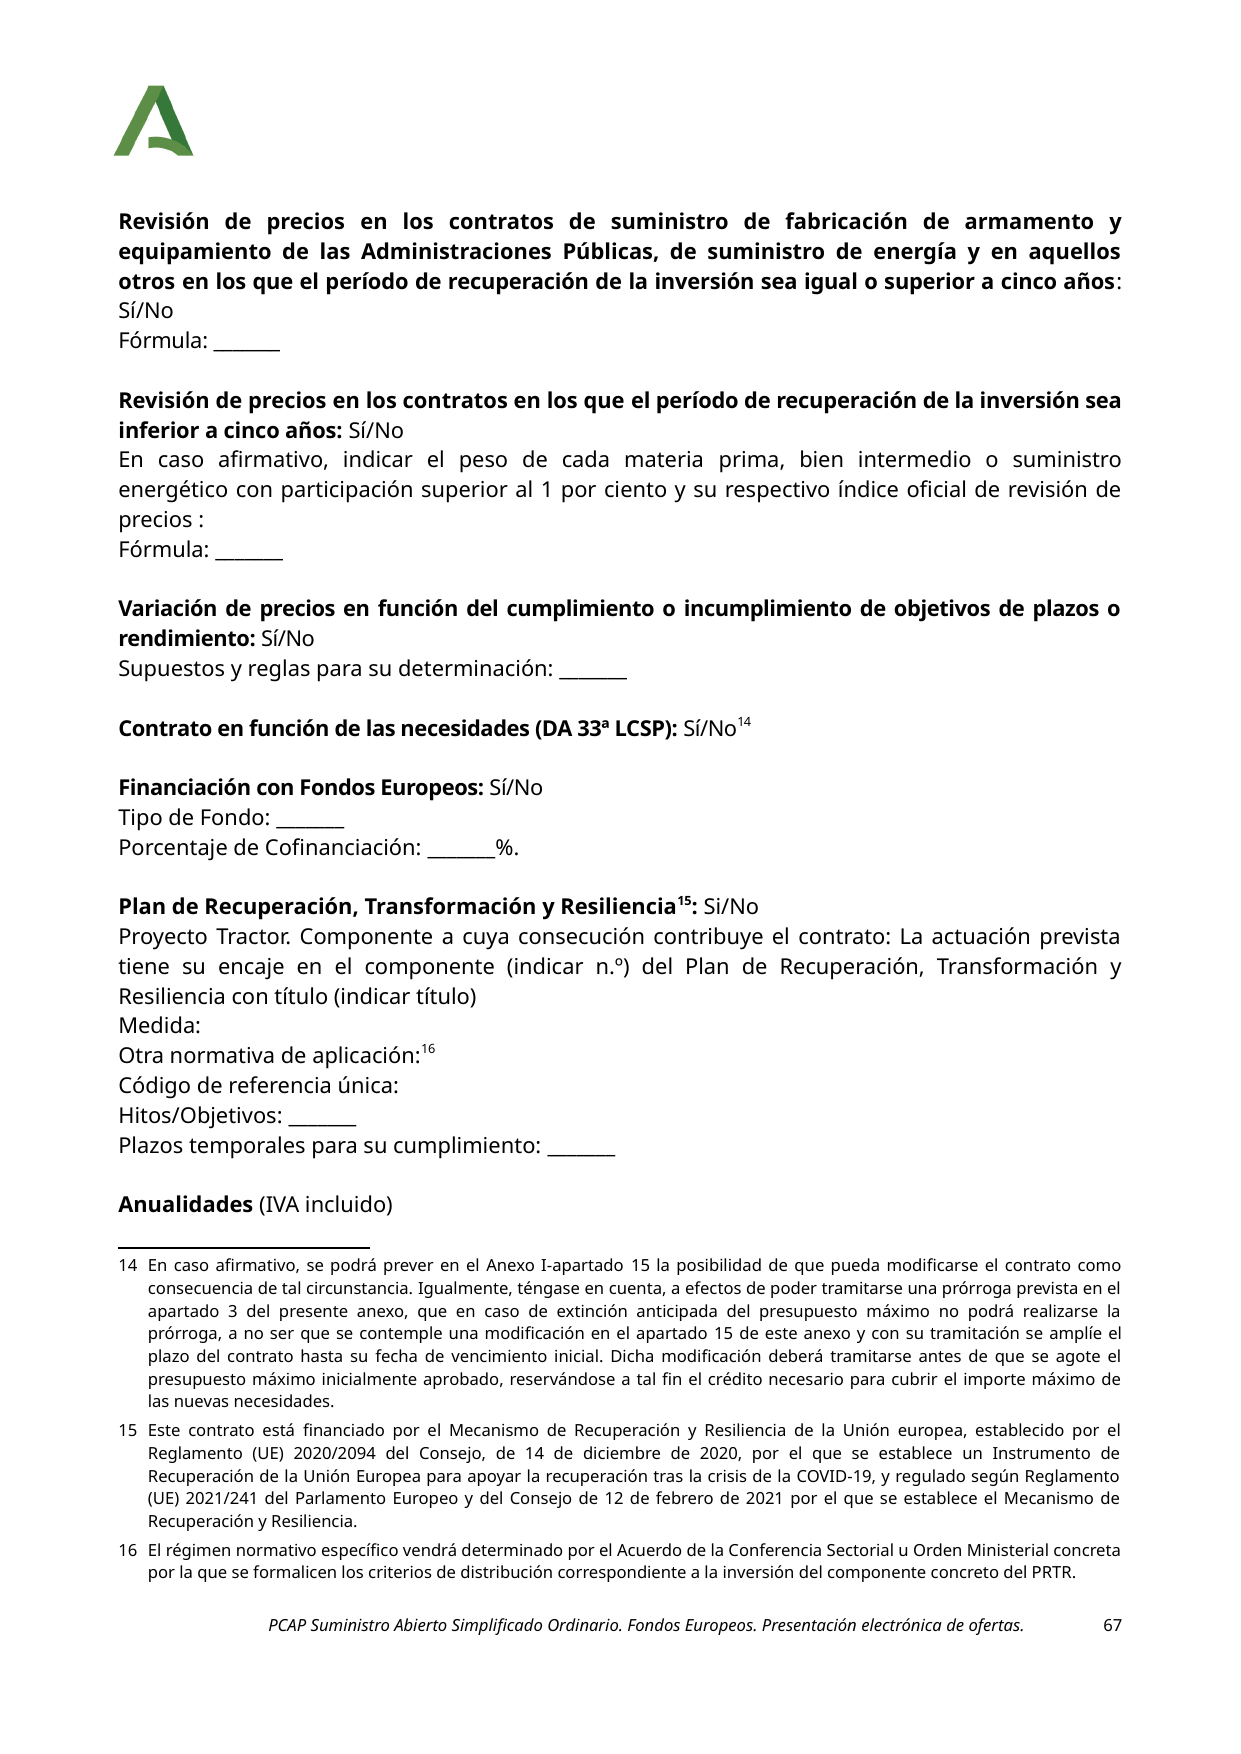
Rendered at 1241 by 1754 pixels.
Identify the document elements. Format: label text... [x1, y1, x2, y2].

text Financiación con Fondos Europeos: Sí/No [118, 772, 1122, 802]
text Revisión de precios en los contratos de suministro de fabricación de armamento y equipamiento de las Administraciones Públicas, de suministro de energía y en aquellos otros en los que el período de recuperación de la inversión sea igual o superior a cinco años: Sí/No [118, 206, 1122, 325]
text Código de referencia única: [118, 1070, 1122, 1100]
text Este contrato está financiado por el Mecanismo de Recuperación y Resiliencia de la Unión europea, establecido por el Reglamento (UE) 2020/2094 del Consejo, de 14 de diciembre de 2020, por el que se establece un Instrumento de Recuperación de la Unión Europea para apoyar la recuperación tras la crisis de la COVID-19, y regulado según Reglamento (UE) 2021/241 del Parlamento Europeo y del Consejo de 12 de febrero de 2021 por el que se establece el Mecanismo de Recuperación y Resiliencia. [118, 1419, 1122, 1532]
text Supuestos y reglas para su determinación: _______ [118, 653, 1122, 683]
text Fórmula: _______ [118, 325, 1122, 355]
text Anualidades (IVA incluido) [118, 1189, 1122, 1219]
text Variación de precios en función del cumplimiento o incumplimiento de objetivos de plazos o rendimiento: Sí/No [118, 593, 1122, 653]
picture [109, 81, 198, 160]
text En caso afirmativo, indicar el peso de cada materia prima, bien intermedio o suministro energético con participación superior al 1 por ciento y su respectivo índice oficial de revisión de precios : [118, 444, 1122, 534]
text Plan de Recuperación, Transformación y Resiliencia: Si/No [118, 891, 1122, 921]
text Revisión de precios en los contratos en los que el período de recuperación de la inversión sea inferior a cinco años: Sí/No [118, 385, 1122, 444]
text Plazos temporales para su cumplimiento: _______ [118, 1130, 1122, 1159]
text Proyecto Tractor. Componente a cuya consecución contribuye el contrato: La actuación prevista tiene su encaje en el componente (indicar n.º) del Plan de Recuperación, Transformación y Resiliencia con título (indicar título) [118, 921, 1122, 1011]
text Contrato en función de las necesidades (DA 33ª LCSP): Sí/No [118, 713, 1122, 742]
text Porcentaje de Cofinanciación: _______%. [118, 832, 1122, 862]
text Hitos/Objetivos: _______ [118, 1100, 1122, 1130]
text Fórmula: _______ [118, 534, 1122, 564]
text El régimen normativo específico vendrá determinado por el Acuerdo de la Conferencia Sectorial u Orden Ministerial concreta por la que se formalicen los criterios de distribución correspondiente a la inversión del componente concreto del PRTR. [118, 1538, 1122, 1584]
text En caso afirmativo, se podrá prever en el Anexo I-apartado 15 la posibilidad de que pueda modificarse el contrato como consecuencia de tal circunstancia. Igualmente, téngase en cuenta, a efectos de poder tramitarse una prórroga prevista en el apartado 3 del presente anexo, que en caso de extinción anticipada del presupuesto máximo no podrá realizarse la prórroga, a no ser que se contemple una modificación en el apartado 15 de este anexo y con su tramitación se amplíe el plazo del contrato hasta su fecha de vencimiento inicial. Dicha modificación deberá tramitarse antes de que se agote el presupuesto máximo inicialmente aprobado, reservándose a tal fin el crédito necesario para cubrir el importe máximo de las nuevas necesidades. [118, 1254, 1122, 1413]
text Tipo de Fondo: _______ [118, 802, 1122, 832]
text Otra normativa de aplicación: [118, 1040, 1122, 1070]
text Medida: [118, 1011, 1122, 1040]
